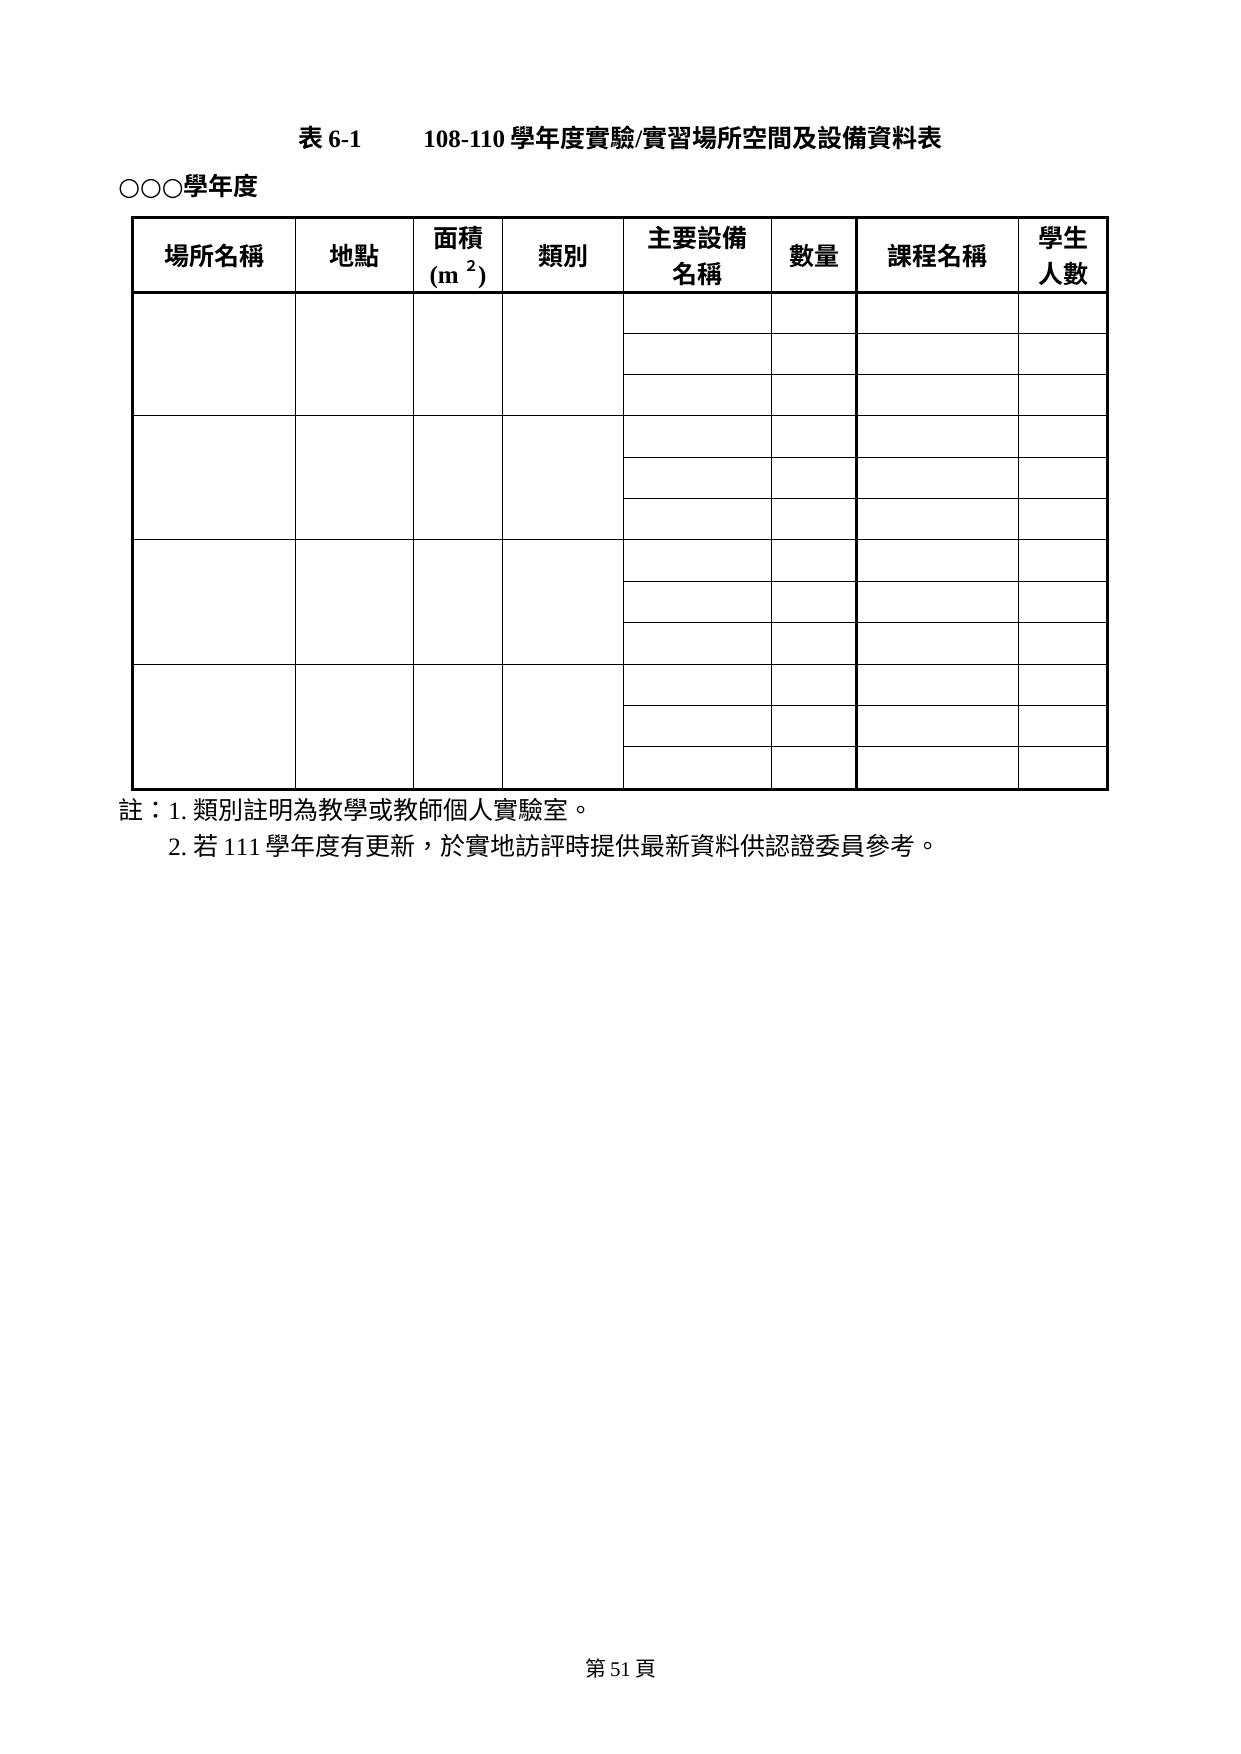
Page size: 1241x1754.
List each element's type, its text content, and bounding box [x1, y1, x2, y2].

table_cell [134, 294, 295, 415]
table_cell [624, 623, 771, 663]
table_cell [1019, 747, 1106, 787]
table_cell [503, 416, 623, 539]
table_cell [503, 294, 623, 415]
table_cell [772, 582, 855, 622]
table_cell [1019, 582, 1106, 622]
table_cell [772, 499, 855, 539]
table_cell [858, 294, 1018, 333]
table_cell [296, 294, 413, 415]
table_cell [772, 458, 855, 498]
table_cell [134, 665, 295, 787]
table_cell [1019, 416, 1106, 457]
table_cell [296, 665, 413, 787]
table_cell [1019, 665, 1106, 705]
table_cell [1019, 706, 1106, 746]
table_cell [1019, 623, 1106, 663]
table_cell [858, 747, 1018, 787]
table_cell [858, 706, 1018, 746]
table_cell [858, 665, 1018, 705]
table_header 面積 (m２) [414, 219, 502, 291]
table_cell [858, 458, 1018, 498]
table_header 地點 [296, 219, 413, 291]
table_cell [624, 416, 771, 457]
table_header 學生 人數 [1019, 219, 1106, 291]
table_header 類別 [503, 219, 623, 291]
table_cell [858, 416, 1018, 457]
table_cell [296, 416, 413, 539]
table_cell [1019, 540, 1106, 581]
table_header 場所名稱 [134, 219, 295, 291]
table_cell [772, 375, 855, 415]
table_cell [858, 582, 1018, 622]
table_header 主要設備 名稱 [624, 219, 771, 291]
table_cell [624, 706, 771, 746]
table_cell [414, 416, 502, 539]
table_header 課程名稱 [858, 219, 1018, 291]
table_cell [134, 416, 295, 539]
table_cell [296, 540, 413, 663]
table_cell [503, 665, 623, 787]
text 2. 若111學年度有更新，於實地訪評時提供最新資料供認證委員參考。 [118, 827, 1122, 863]
table_cell [624, 375, 771, 415]
table_cell [624, 458, 771, 498]
table_cell [1019, 375, 1106, 415]
table_cell [858, 334, 1018, 374]
table_cell [1019, 458, 1106, 498]
table_cell [414, 294, 502, 415]
table_cell [772, 416, 855, 457]
table_cell [772, 623, 855, 663]
table_cell [134, 540, 295, 663]
table_cell [624, 334, 771, 374]
table_cell [772, 665, 855, 705]
text 註：1. 類別註明為教學或教師個人實驗室。 [118, 791, 1122, 827]
table_cell [624, 540, 771, 581]
table_cell [858, 499, 1018, 539]
table_cell [624, 747, 771, 787]
text 表6-1 108-110學年度實驗/實習場所空間及設備資料表 [118, 118, 1122, 154]
table_cell [772, 706, 855, 746]
table_cell [414, 665, 502, 787]
table_cell [772, 747, 855, 787]
table_cell [772, 334, 855, 374]
table_cell [624, 499, 771, 539]
table_cell [772, 294, 855, 333]
table_cell [624, 665, 771, 705]
table_cell [858, 623, 1018, 663]
table_cell [1019, 294, 1106, 333]
table_cell [503, 540, 623, 663]
table_cell [1019, 334, 1106, 374]
table_cell [1019, 499, 1106, 539]
table_cell [772, 540, 855, 581]
text ○○○學年度 [118, 167, 1122, 203]
table_cell [624, 582, 771, 622]
table_header 數量 [772, 219, 855, 291]
table_cell [858, 540, 1018, 581]
table_cell [858, 375, 1018, 415]
table_cell [414, 540, 502, 663]
table_cell [624, 294, 771, 333]
